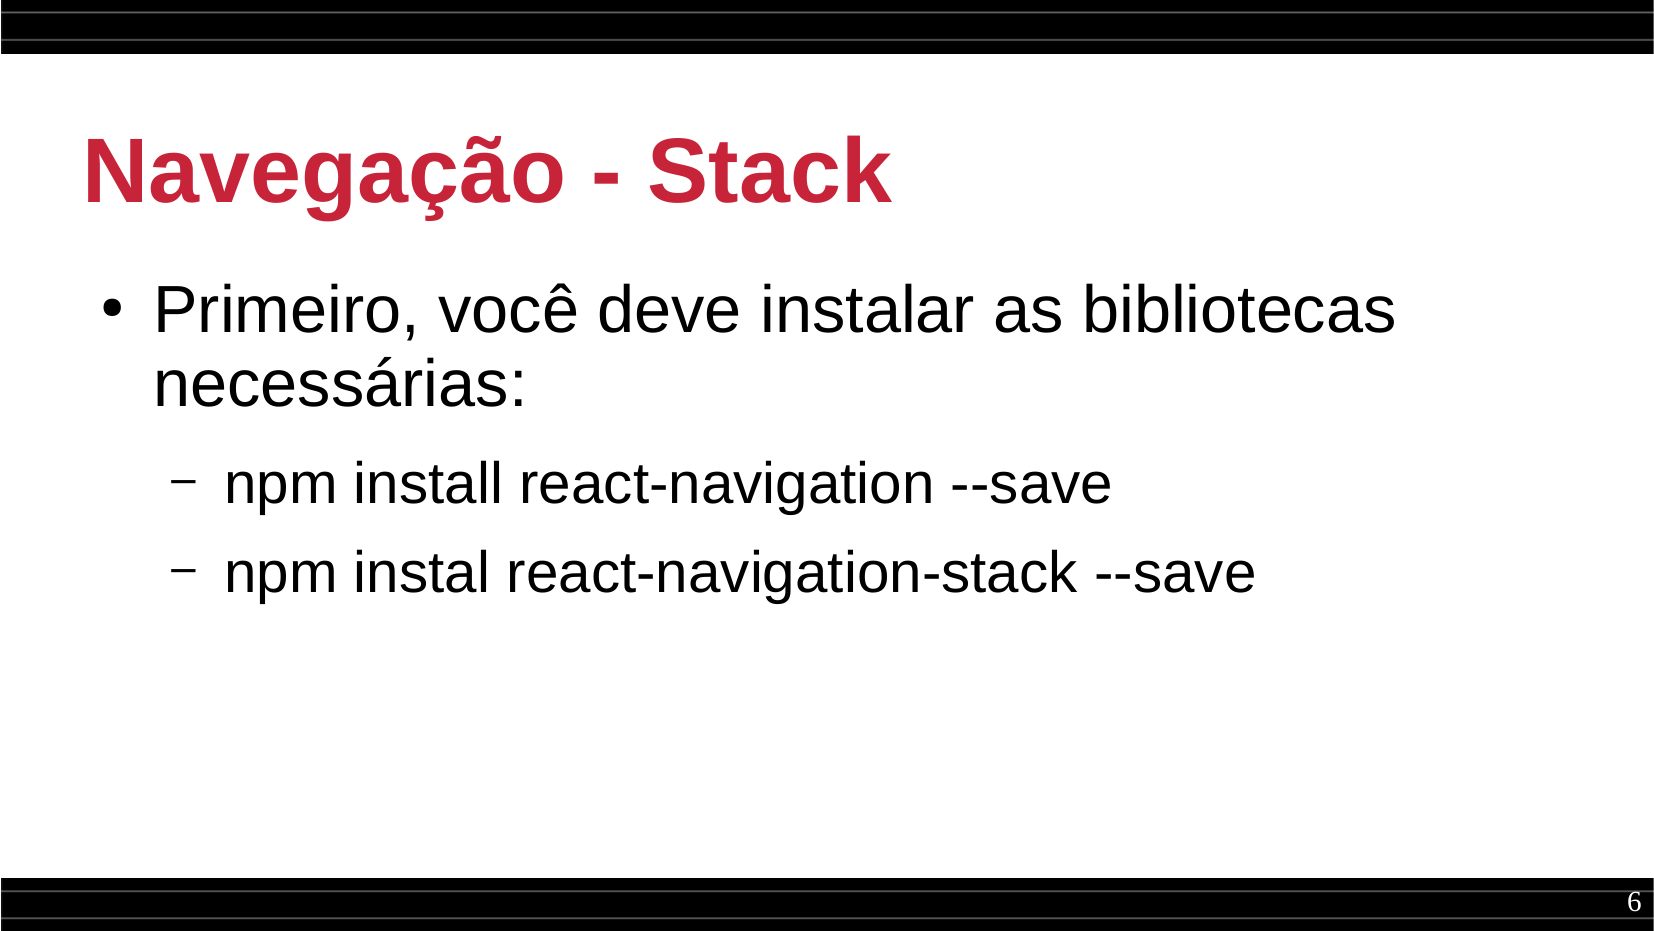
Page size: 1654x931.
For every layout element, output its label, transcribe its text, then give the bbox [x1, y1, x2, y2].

list Primeiro, você deve instalar as bibliotecas necessárias: npm install react-navigation --save npm instal react-navigation-stack --save [82, 271, 1571, 758]
picture [1, 0, 1654, 54]
picture [1, 878, 1654, 931]
title Navegação - Stack [82, 92, 1571, 249]
